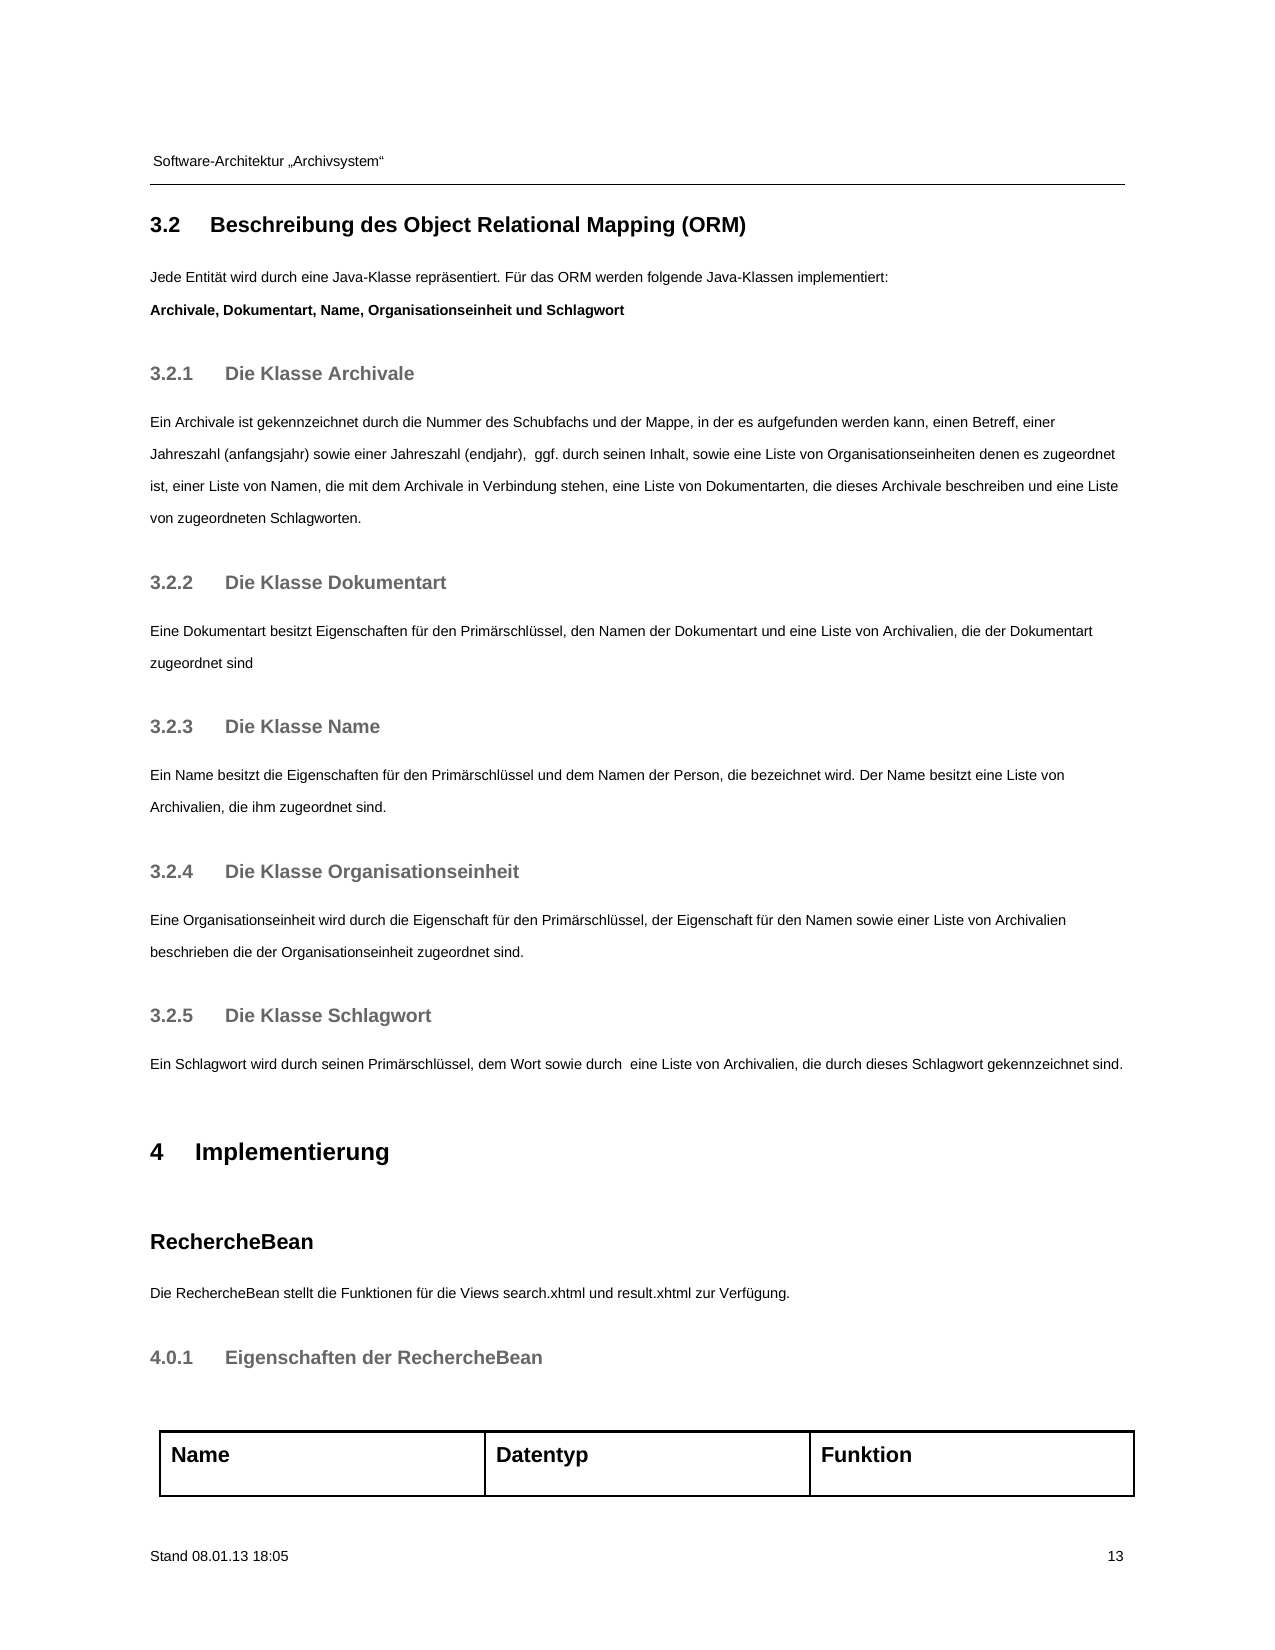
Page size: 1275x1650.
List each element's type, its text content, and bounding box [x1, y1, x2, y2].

text Die RechercheBean stellt die Funktionen für die Views search.xhtml und result.xhtml zur Verfügung. [150, 1286, 1125, 1314]
text Eine Dokumentart besitzt Eigenschaften für den Primärschlüssel, den Namen der Dokumentart und eine Liste von Archivalien, die der Dokumentart zugeordnet sind [150, 623, 1125, 683]
table_header Name [161, 1433, 484, 1495]
subtitle Die Klasse Organisationseinheit [150, 861, 1125, 898]
table_header Funktion [811, 1433, 1133, 1495]
subtitle RechercheBean [150, 1229, 1125, 1271]
subtitle Implementierung [150, 1138, 1125, 1185]
subtitle Die Klasse Name [150, 716, 1125, 753]
subtitle Beschreibung des Object Relational Mapping (ORM) [150, 213, 1125, 255]
subtitle Die Klasse Archivale [150, 363, 1125, 400]
text Ein Schlagwort wird durch seinen Primärschlüssel, dem Wort sowie durch eine Liste von Archivalien, die durch dieses Schlagwort gekennzeichnet sind. [150, 1056, 1125, 1084]
text Ein Name besitzt die Eigenschaften für den Primärschlüssel und dem Namen der Person, die bezeichnet wird. Der Name besitzt eine Liste von Archivalien, die ihm zugeordnet sind. [150, 767, 1125, 827]
text Archivale, Dokumentart, Name, Organisationseinheit und Schlagwort [150, 302, 1125, 330]
table_header Datentyp [486, 1433, 809, 1495]
subtitle Eigenschaften der RechercheBean [150, 1347, 1125, 1384]
text Jede Entität wird durch eine Java-Klasse repräsentiert. Für das ORM werden folgende Java-Klassen implementiert: [150, 270, 1125, 298]
subtitle Die Klasse Schlagwort [150, 1005, 1125, 1042]
text Eine Organisationseinheit wird durch die Eigenschaft für den Primärschlüssel, der Eigenschaft für den Namen sowie einer Liste von Archivalien beschrieben die der Organisationseinheit zugeordnet sind. [150, 912, 1125, 972]
subtitle Die Klasse Dokumentart [150, 572, 1125, 609]
text Ein Archivale ist gekennzeichnet durch die Nummer des Schubfachs und der Mappe, in der es aufgefunden werden kann, einen Betreff, einer Jahreszahl (anfangsjahr) sowie einer Jahreszahl (endjahr), ggf. durch seinen Inhalt, sowie eine Liste von Organisationseinheiten denen es zugeordnet ist, einer Liste von Namen, die mit dem Archivale in Verbindung stehen, eine Liste von Dokumentarten, die dieses Archivale beschreiben und eine Liste von zugeordneten Schlagworten. [150, 414, 1125, 538]
